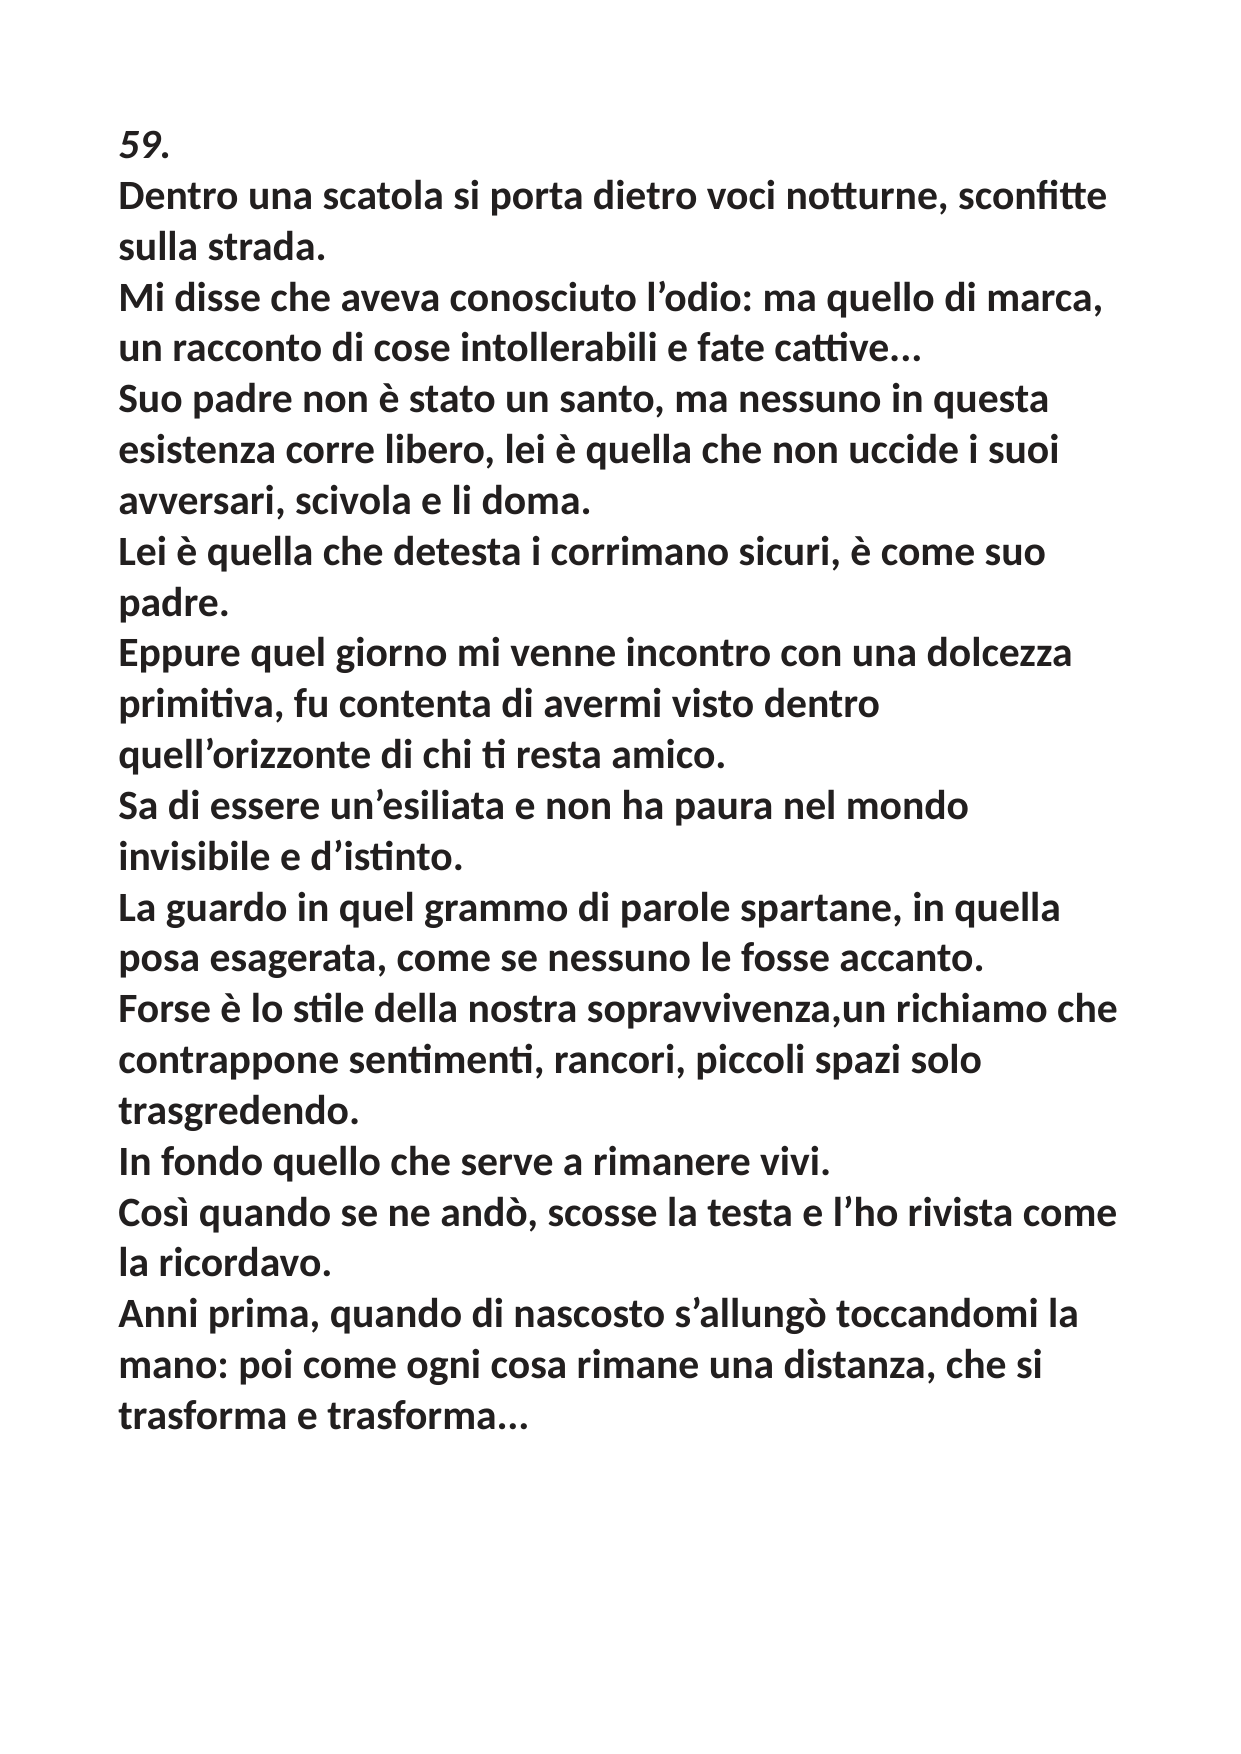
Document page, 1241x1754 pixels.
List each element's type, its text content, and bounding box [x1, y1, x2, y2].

text In fondo quello che serve a rimanere vivi. [118, 1135, 1122, 1186]
text Sa di essere un’esiliata e non ha paura nel mondo invisibile e d’istinto. [118, 779, 1122, 881]
text Anni prima, quando di nascosto s’allungò toccandomi la mano: poi come ogni cosa rimane una distanza, che si trasforma e trasforma... [118, 1287, 1122, 1440]
text Forse è lo stile della nostra sopravvivenza,un richiamo che contrappone sentimenti, rancori, piccoli spazi solo trasgredendo. [118, 982, 1122, 1135]
text Mi disse che aveva conosciuto l’odio: ma quello di marca, un racconto di cose intollerabili e fate cattive... [118, 271, 1122, 372]
text 59. [118, 118, 1122, 169]
text Così quando se ne andò, scosse la testa e l’ho rivista come la ricordavo. [118, 1186, 1122, 1287]
text Suo padre non è stato un santo, ma nessuno in questa esistenza corre libero, lei è quella che non uccide i suoi avversari, scivola e li doma. [118, 372, 1122, 525]
text Dentro una scatola si porta dietro voci notturne, sconfitte sulla strada. [118, 169, 1122, 271]
text La guardo in quel grammo di parole spartane, in quella posa esagerata, come se nessuno le fosse accanto. [118, 881, 1122, 982]
text Lei è quella che detesta i corrimano sicuri, è come suo padre. [118, 525, 1122, 626]
text Eppure quel giorno mi venne incontro con una dolcezza primitiva, fu contenta di avermi visto dentro quell’orizzonte di chi ti resta amico. [118, 626, 1122, 779]
